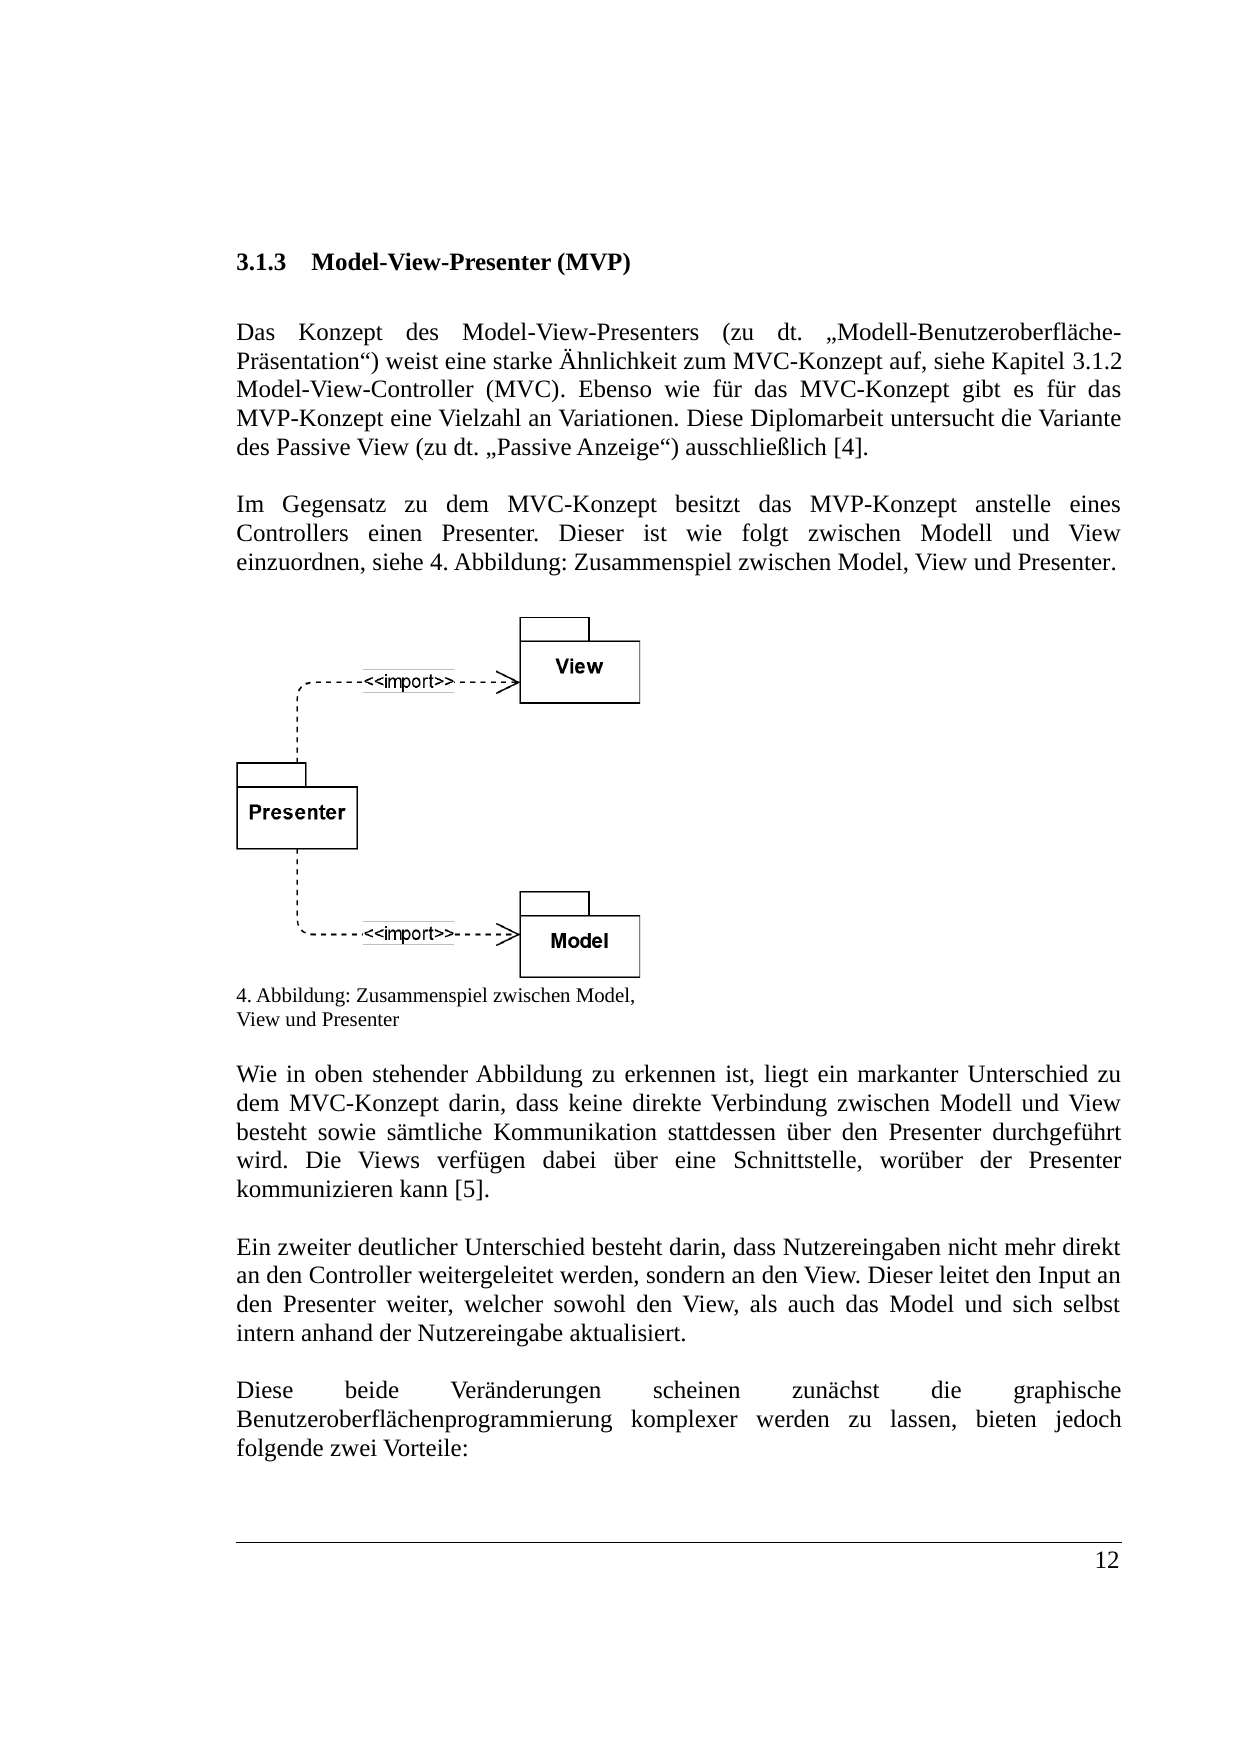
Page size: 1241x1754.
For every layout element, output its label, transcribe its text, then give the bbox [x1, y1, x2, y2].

text Im Gegensatz zu dem MVC-Konzept besitzt das MVP-Konzept anstelle eines Controllers einen Presenter. Dieser ist wie folgt zwischen Modell und View einzuordnen, siehe 4. Abbildung: Zusammenspiel zwischen Model, View und Presenter. [236, 489, 1122, 576]
picture [236, 617, 641, 978]
subtitle Model-View-Presenter (MVP) [236, 247, 1122, 276]
text 4. Abbildung: Zusammenspiel zwischen Model, View und Presenter [236, 978, 640, 1031]
text Diese beide Veränderungen scheinen zunächst die graphische Benutzeroberflächenprogrammierung komplexer werden zu lassen, bieten jedoch folgende zwei Vorteile: [236, 1376, 1122, 1462]
text Wie in oben stehender Abbildung zu erkennen ist, liegt ein markanter Unterschied zu dem MVC-Konzept darin, dass keine direkte Verbindung zwischen Modell und View besteht sowie sämtliche Kommunikation stattdessen über den Presenter durchgeführt wird. Die Views verfügen dabei über eine Schnittstelle, worüber der Presenter kommunizieren kann [5]. [236, 1059, 1122, 1203]
text Ein zweiter deutlicher Unterschied besteht darin, dass Nutzereingaben nicht mehr direkt an den Controller weitergeleitet werden, sondern an den View. Dieser leitet den Input an den Presenter weiter, welcher sowohl den View, als auch das Model und sich selbst intern anhand der Nutzereingabe aktualisiert. [236, 1232, 1122, 1347]
text Das Konzept des Model-View-Presenters (zu dt. „Modell-Benutzeroberfläche-Präsentation“) weist eine starke Ähnlichkeit zum MVC-Konzept auf, siehe Kapitel 3.1.2 Model-View-Controller (MVC). Ebenso wie für das MVC-Konzept gibt es für das MVP-Konzept eine Vielzahl an Variationen. Diese Diplomarbeit untersucht die Variante des Passive View (zu dt. „Passive Anzeige“) ausschließlich [4]. [236, 317, 1122, 461]
